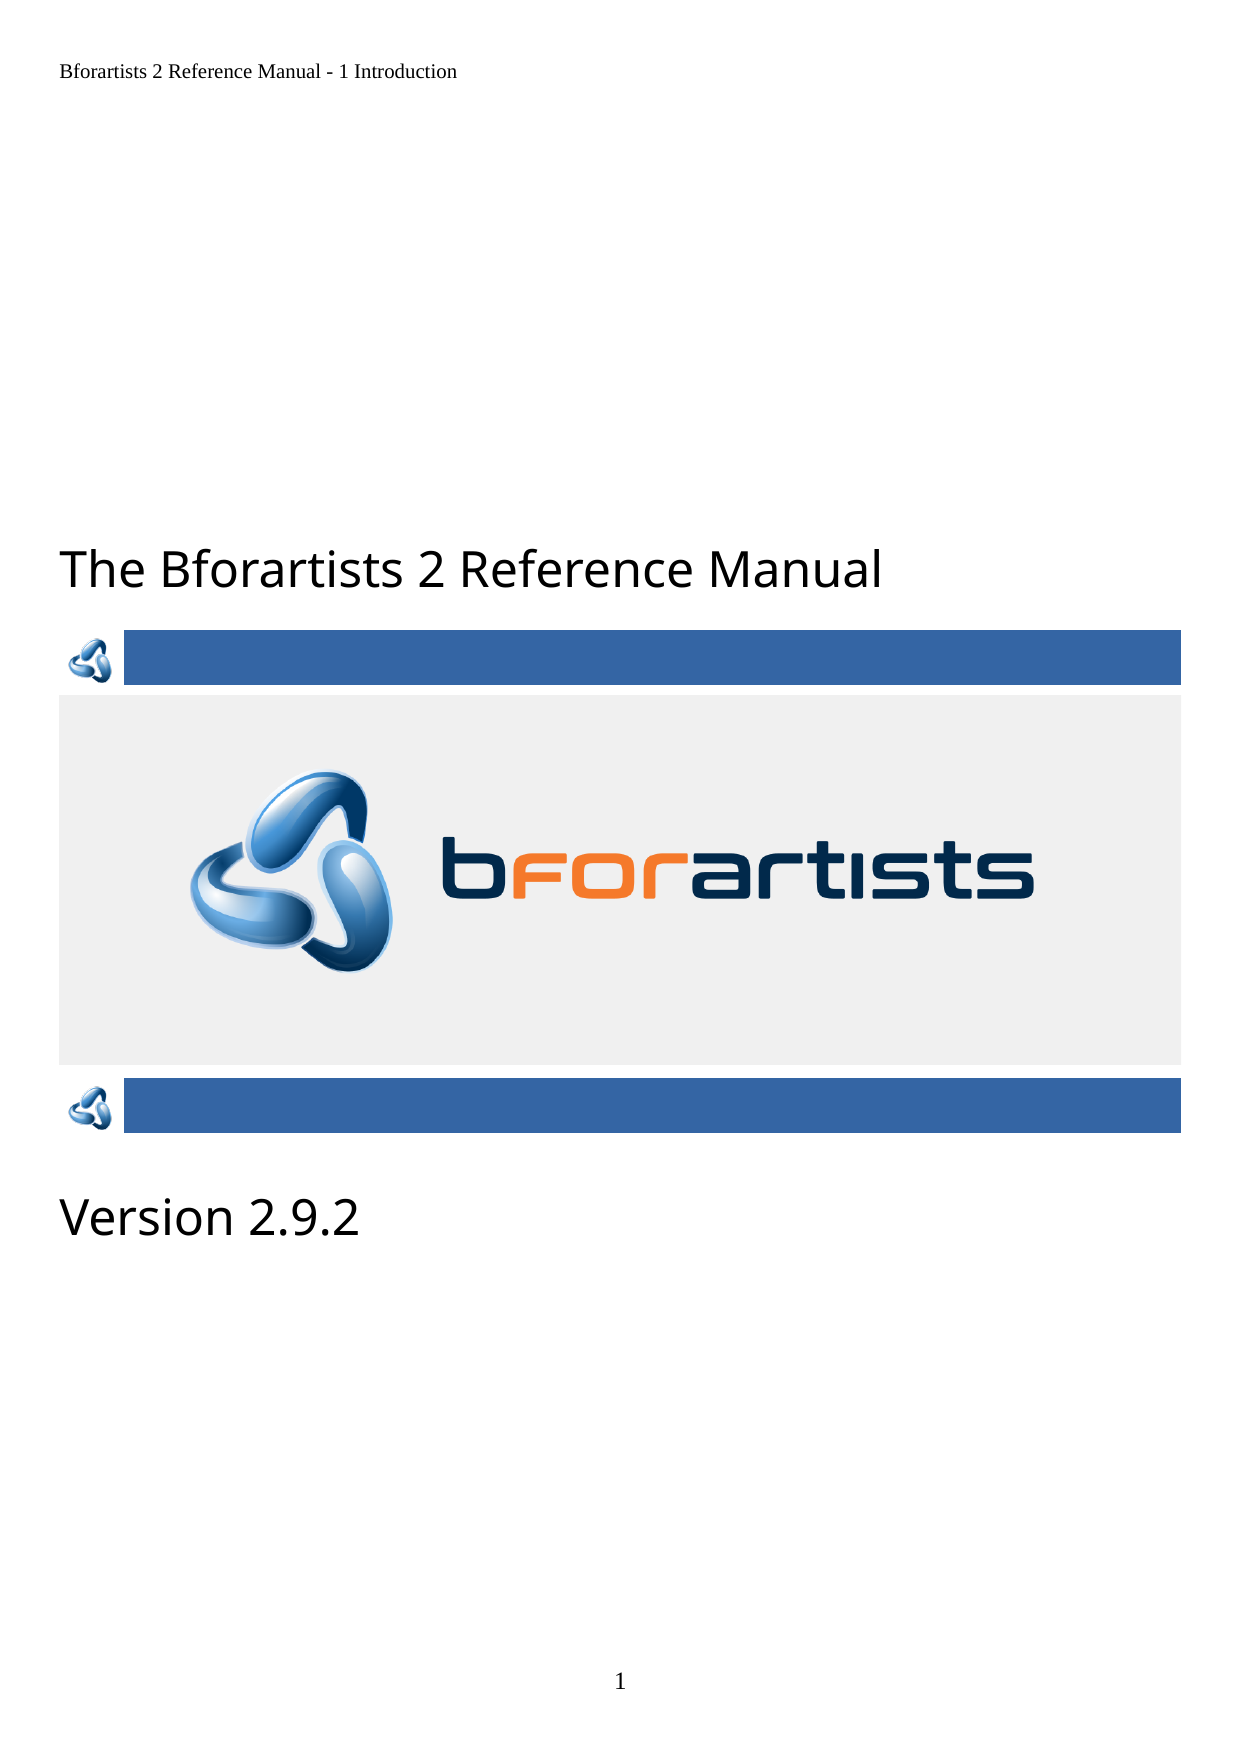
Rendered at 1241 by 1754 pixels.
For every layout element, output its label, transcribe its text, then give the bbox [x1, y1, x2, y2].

text The Bforartists 2 Reference Manual [59, 534, 1181, 602]
picture [65, 636, 114, 686]
picture [65, 1083, 114, 1133]
text Version 2.9.2 [59, 1182, 1181, 1250]
table_header [124, 1078, 1181, 1133]
table_header [124, 630, 1181, 685]
table_header [59, 1078, 124, 1133]
table_header [59, 630, 124, 685]
picture [59, 695, 1182, 1065]
